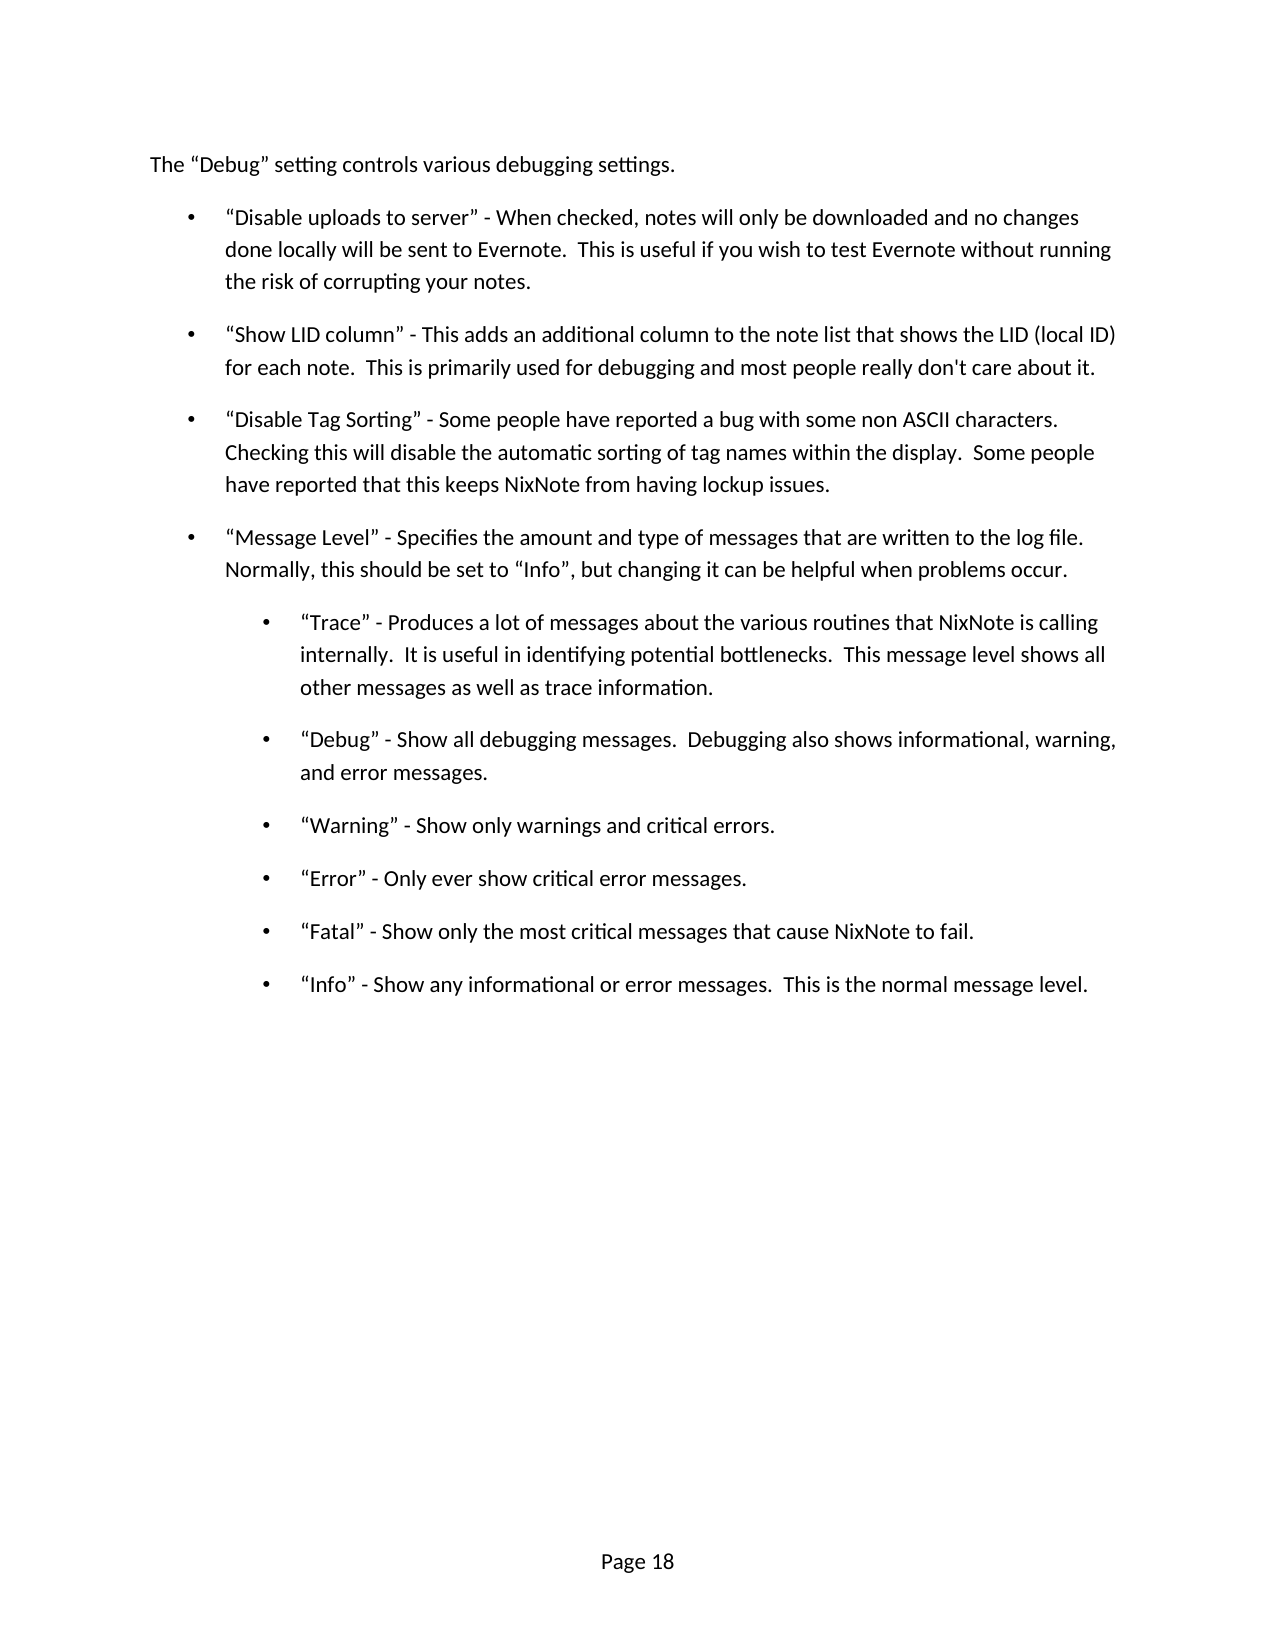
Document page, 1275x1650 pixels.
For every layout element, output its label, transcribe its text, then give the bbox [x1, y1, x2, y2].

list “Fatal” - Show only the most critical messages that cause NixNote to fail. [262, 917, 1125, 945]
text The “Debug” setting controls various debugging settings. [150, 150, 1125, 178]
list “Disable Tag Sorting” - Some people have reported a bug with some non ASCII characters. Checking this will disable the automatic sorting of tag names within the display. Some people have reported that this keeps NixNote from having lockup issues. [187, 406, 1125, 498]
list “Info” - Show any informational or error messages. This is the normal message level. [262, 970, 1125, 998]
list “Error” - Only ever show critical error messages. [262, 864, 1125, 892]
list “Disable uploads to server” - When checked, notes will only be downloaded and no changes done locally will be sent to Evernote. This is useful if you wish to test Evernote without running the risk of corrupting your notes. [187, 203, 1125, 295]
list “Debug” - Show all debugging messages. Debugging also shows informational, warning, and error messages. [262, 726, 1125, 786]
list “Trace” - Produces a lot of messages about the various routines that NixNote is calling internally. It is useful in identifying potential bottlenecks. This message level shows all other messages as well as trace information. [262, 608, 1125, 701]
list “Warning” - Show only warnings and critical errors. [262, 811, 1125, 839]
list “Message Level” - Specifies the amount and type of messages that are written to the log file. Normally, this should be set to “Info”, but changing it can be helpful when problems occur. [187, 523, 1125, 583]
list “Show LID column” - This adds an additional column to the note list that shows the LID (local ID) for each note. This is primarily used for debugging and most people really don't care about it. [187, 320, 1125, 381]
